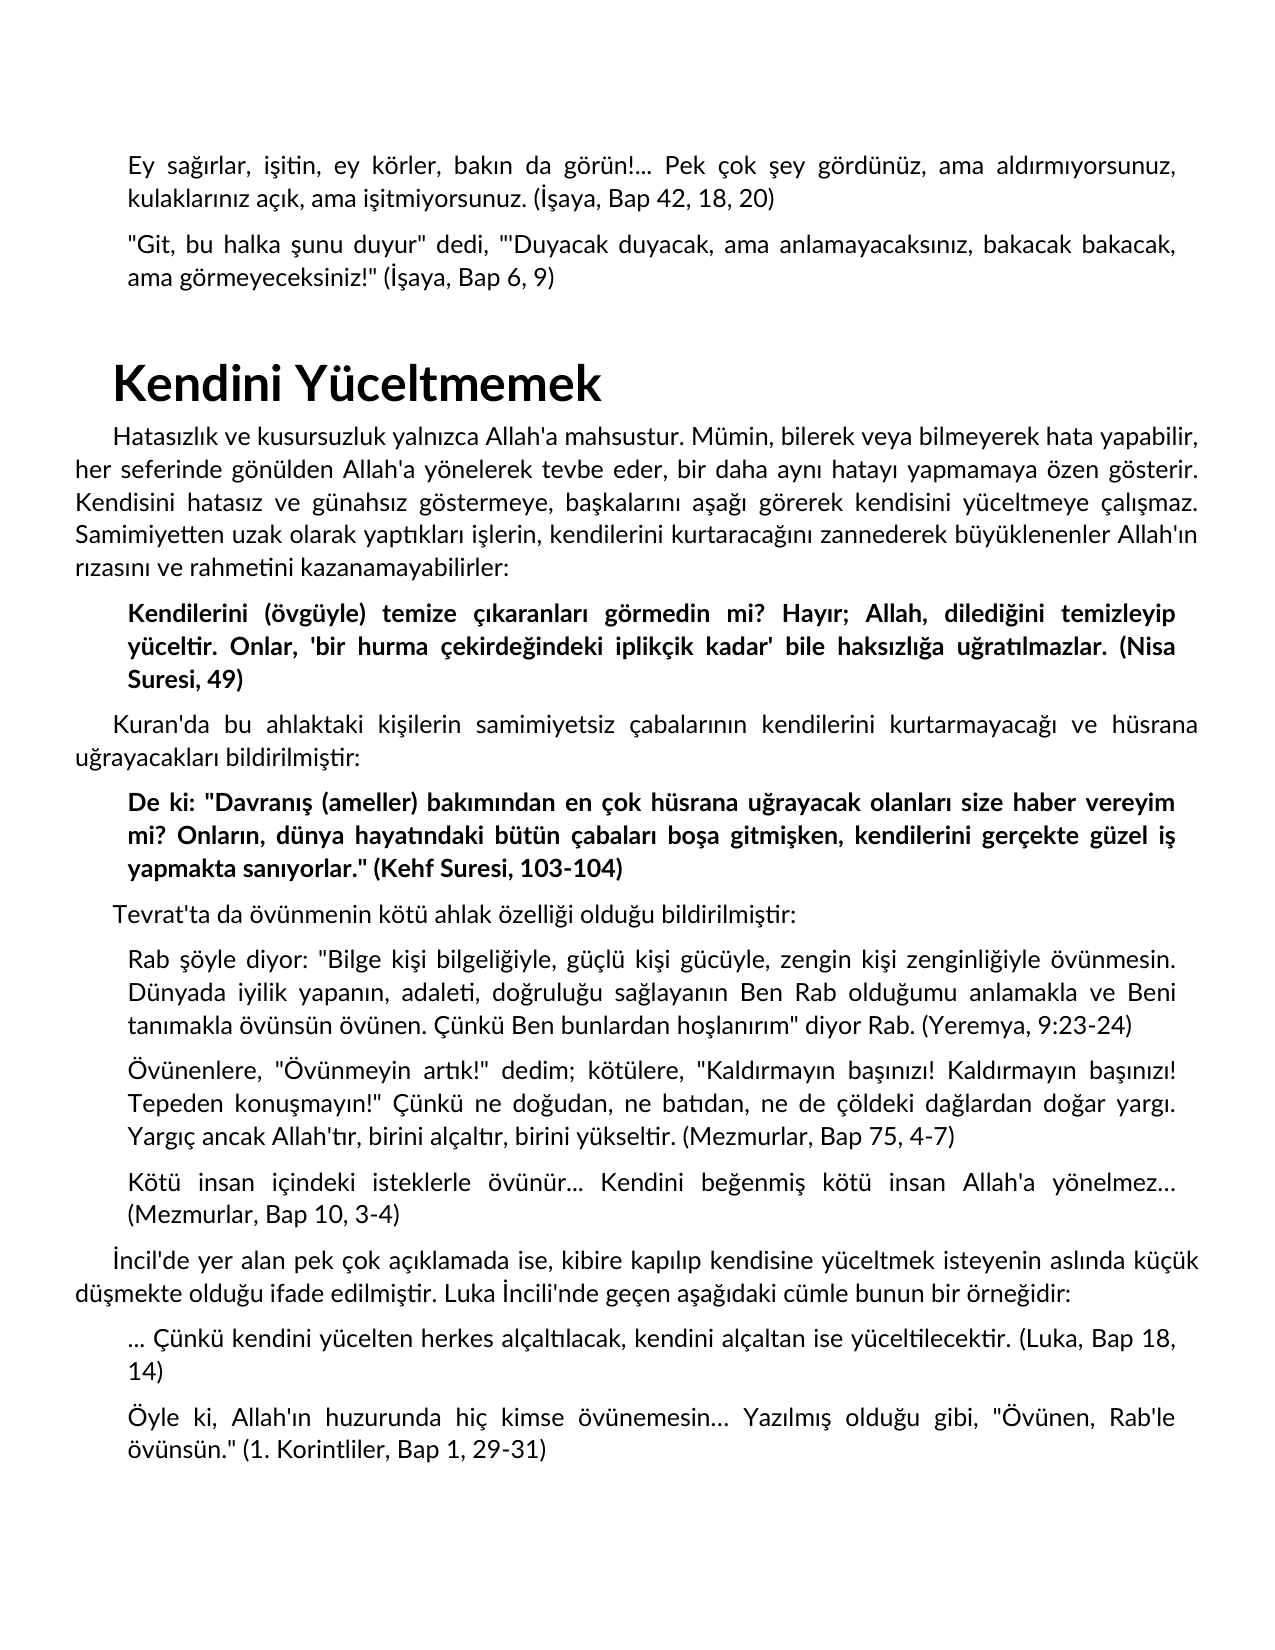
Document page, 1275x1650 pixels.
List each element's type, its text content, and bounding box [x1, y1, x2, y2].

text ... Çünkü kendini yücelten herkes alçaltılacak, kendini alçaltan ise yüceltilecektir. (Luka, Bap 18, 14) [127, 1323, 1177, 1386]
text Kuran'da bu ahlaktaki kişilerin samimiyetsiz çabalarının kendilerini kurtarmayacağı ve hüsrana uğrayacakları bildirilmiştir: [75, 709, 1200, 772]
subtitle Kendini Yüceltmemek [112, 352, 1200, 412]
text Tevrat'ta da övünmenin kötü ahlak özelliği olduğu bildirilmiştir: [75, 898, 1200, 928]
text Rab şöyle diyor: "Bilge kişi bilgeliğiyle, güçlü kişi gücüyle, zengin kişi zenginliğiyle övünmesin. Dünyada iyilik yapanın, adaleti, doğruluğu sağlayanın Ben Rab olduğumu anlamakla ve Beni tanımakla övünsün övünen. Çünkü Ben bunlardan hoşlanırım" diyor Rab. (Yeremya, 9:23-24) [127, 944, 1177, 1039]
text İncil'de yer alan pek çok açıklamada ise, kibire kapılıp kendisine yüceltmek isteyenin aslında küçük düşmekte olduğu ifade edilmiştir. Luka İncili'nde geçen aşağıdaki cümle bunun bir örneğidir: [75, 1244, 1200, 1307]
text Övünenlere, "Övünmeyin artık!" dedim; kötülere, "Kaldırmayın başınızı! Kaldırmayın başınızı! Tepeden konuşmayın!" Çünkü ne doğudan, ne batıdan, ne de çöldeki dağlardan doğar yargı. Yargıç ancak Allah'tır, birini alçaltır, birini yükseltir. (Mezmurlar, Bap 75, 4-7) [127, 1055, 1177, 1151]
text De ki: "Davranış (ameller) bakımından en çok hüsrana uğrayacak olanları size haber vereyim mi? Onların, dünya hayatındaki bütün çabaları boşa gitmişken, kendilerini gerçekte güzel iş yapmakta sanıyorlar." (Kehf Suresi, 103-104) [127, 787, 1177, 883]
text Kötü insan içindeki isteklerle övünür... Kendini beğenmiş kötü insan Allah'a yönelmez… (Mezmurlar, Bap 10, 3-4) [127, 1166, 1177, 1229]
text Ey sağırlar, işitin, ey körler, bakın da görün!... Pek çok şey gördünüz, ama aldırmıyorsunuz, kulaklarınız açık, ama işitmiyorsunuz. (İşaya, Bap 42, 18, 20) [127, 150, 1177, 213]
text Kendilerini (övgüyle) temize çıkaranları görmedin mi? Hayır; Allah, dilediğini temizleyip yüceltir. Onlar, 'bir hurma çekirdeğindeki iplikçik kadar' bile haksızlığa uğratılmazlar. (Nisa Suresi, 49) [127, 597, 1177, 693]
text "Git, bu halka şunu duyur" dedi, "'Duyacak duyacak, ama anlamayacaksınız, bakacak bakacak, ama görmeyeceksiniz!" (İşaya, Bap 6, 9) [127, 228, 1177, 291]
text Hatasızlık ve kusursuzluk yalnızca Allah'a mahsustur. Mümin, bilerek veya bilmeyerek hata yapabilir, her seferinde gönülden Allah'a yönelerek tevbe eder, bir daha aynı hatayı yapmamaya özen gösterir. Kendisini hatasız ve günahsız göstermeye, başkalarını aşağı görerek kendisini yüceltmeye çalışmaz. Samimiyetten uzak olarak yaptıkları işlerin, kendilerini kurtaracağını zannederek büyüklenenler Allah'ın rızasını ve rahmetini kazanamayabilirler: [75, 420, 1200, 582]
text Öyle ki, Allah'ın huzurunda hiç kimse övünemesin… Yazılmış olduğu gibi, "Övünen, Rab'le övünsün." (1. Korintliler, Bap 1, 29-31) [127, 1401, 1177, 1464]
